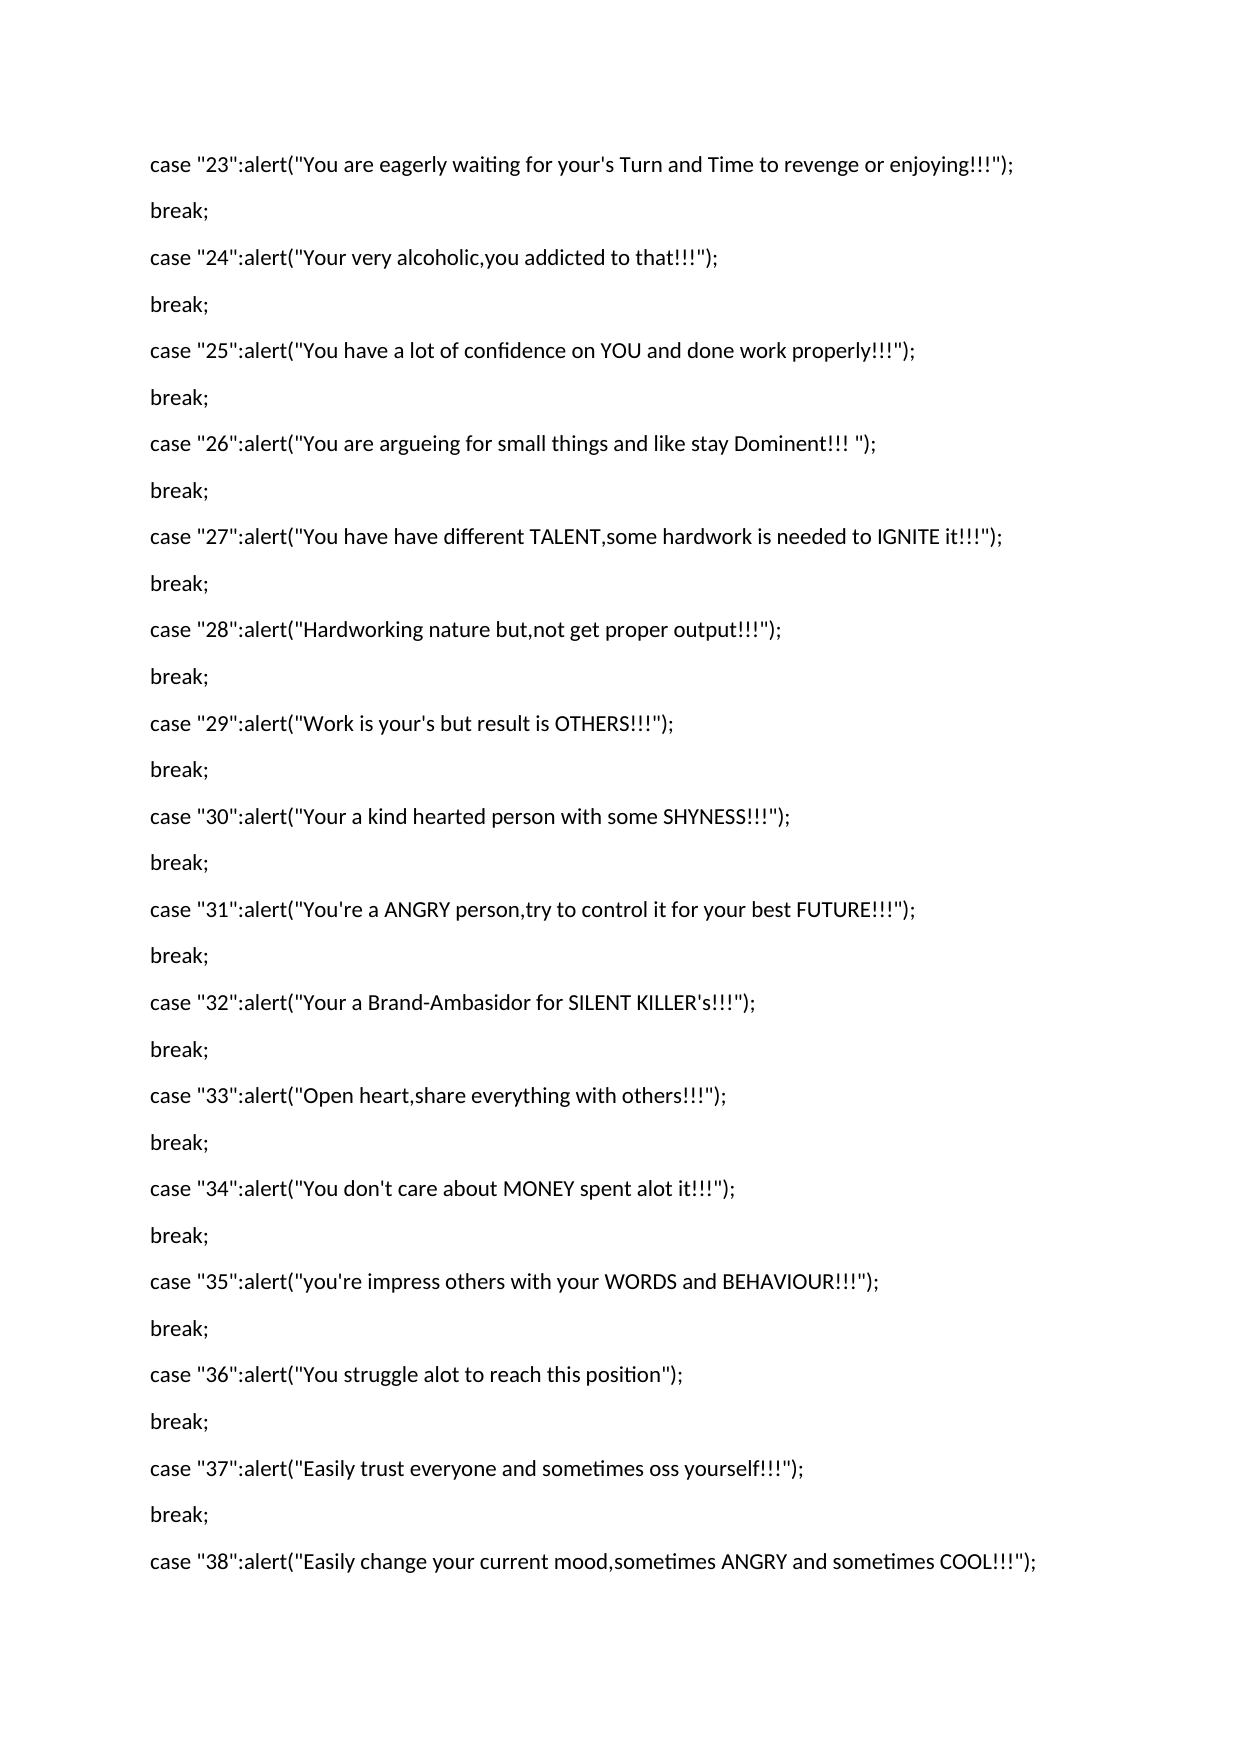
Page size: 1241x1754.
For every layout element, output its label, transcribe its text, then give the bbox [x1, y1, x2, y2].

text case "38":alert("Easily change your current mood,sometimes ANGRY and sometimes COOL!!!"); [150, 1547, 1090, 1575]
text case "26":alert("You are argueing for small things and like stay Dominent!!! "); [150, 429, 1090, 457]
text break; [150, 1128, 1090, 1156]
text break; [150, 290, 1090, 318]
text break; [150, 569, 1090, 597]
text break; [150, 1035, 1090, 1063]
text case "29":alert("Work is your's but result is OTHERS!!!"); [150, 709, 1090, 737]
text case "31":alert("You're a ANGRY person,try to control it for your best FUTURE!!!"); [150, 895, 1090, 923]
text case "33":alert("Open heart,share everything with others!!!"); [150, 1081, 1090, 1109]
text case "37":alert("Easily trust everyone and sometimes oss yourself!!!"); [150, 1454, 1090, 1482]
text break; [150, 942, 1090, 969]
text case "27":alert("You have have different TALENT,some hardwork is needed to IGNITE it!!!"); [150, 522, 1090, 551]
text break; [150, 1500, 1090, 1528]
text case "32":alert("Your a Brand-Ambasidor for SILENT KILLER's!!!"); [150, 988, 1090, 1016]
text break; [150, 476, 1090, 504]
text break; [150, 848, 1090, 876]
text case "30":alert("Your a kind hearted person with some SHYNESS!!!"); [150, 802, 1090, 830]
text break; [150, 383, 1090, 411]
text case "28":alert("Hardworking nature but,not get proper output!!!"); [150, 616, 1090, 644]
text break; [150, 197, 1090, 224]
text break; [150, 1221, 1090, 1249]
text case "25":alert("You have a lot of confidence on YOU and done work properly!!!"); [150, 336, 1090, 364]
text case "24":alert("Your very alcoholic,you addicted to that!!!"); [150, 243, 1090, 271]
text case "23":alert("You are eagerly waiting for your's Turn and Time to revenge or enjoying!!!"); [150, 150, 1090, 178]
text break; [150, 755, 1090, 783]
text case "36":alert("You struggle alot to reach this position"); [150, 1361, 1090, 1389]
text break; [150, 1314, 1090, 1342]
text break; [150, 662, 1090, 690]
text case "35":alert("you're impress others with your WORDS and BEHAVIOUR!!!"); [150, 1267, 1090, 1296]
text case "34":alert("You don't care about MONEY spent alot it!!!"); [150, 1174, 1090, 1202]
text break; [150, 1407, 1090, 1435]
